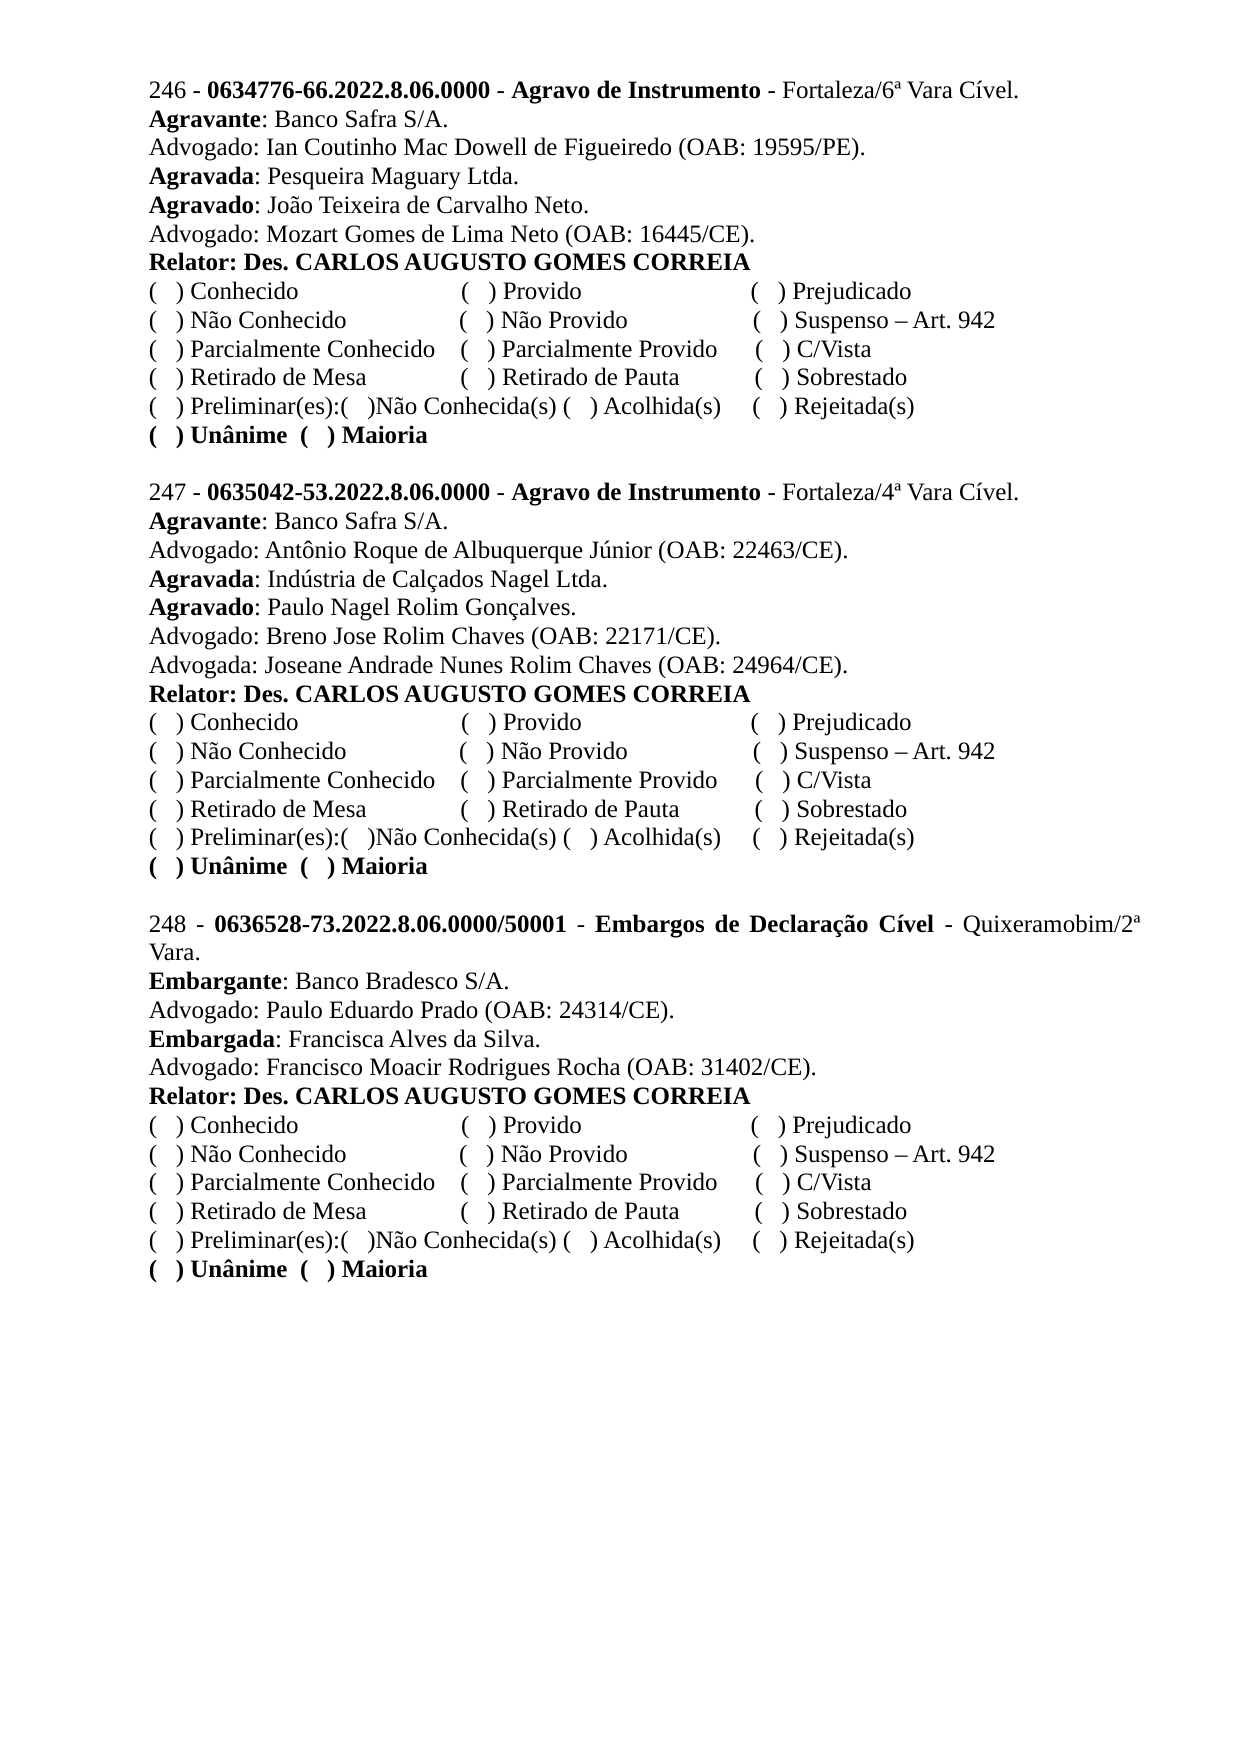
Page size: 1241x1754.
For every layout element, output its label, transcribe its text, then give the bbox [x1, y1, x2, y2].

text ( ) Conhecido ( ) Provido ( ) Prejudicado [148, 707, 1141, 736]
text Advogado: Antônio Roque de Albuquerque Júnior (OAB: 22463/CE). [148, 535, 1141, 564]
text Agravante: Banco Safra S/A. [148, 506, 1141, 535]
text ( ) Retirado de Mesa ( ) Retirado de Pauta ( ) Sobrestado [148, 1196, 1158, 1225]
text Advogado: Breno Jose Rolim Chaves (OAB: 22171/CE). [148, 621, 1141, 650]
text Agravado: João Teixeira de Carvalho Neto. [148, 190, 1141, 219]
text Agravada: Pesqueira Maguary Ltda. [148, 161, 1141, 190]
text ( ) Retirado de Mesa ( ) Retirado de Pauta ( ) Sobrestado [148, 794, 1158, 822]
text Advogada: Joseane Andrade Nunes Rolim Chaves (OAB: 24964/CE). [148, 650, 1141, 679]
text Embargada: Francisca Alves da Silva. [148, 1024, 1141, 1052]
text 246 - 0634776-66.2022.8.06.0000 - Agravo de Instrumento - Fortaleza/6ª Vara Cível. [148, 75, 1141, 104]
text ( ) Conhecido ( ) Provido ( ) Prejudicado [148, 1110, 1141, 1139]
text ( ) Parcialmente Conhecido ( ) Parcialmente Provido ( ) C/Vista [148, 765, 1158, 794]
text Relator: Des. CARLOS AUGUSTO GOMES CORREIA [148, 247, 1141, 276]
text Relator: Des. CARLOS AUGUSTO GOMES CORREIA [148, 679, 1141, 707]
text ( ) Não Conhecido ( ) Não Provido ( ) Suspenso – Art. 942 [148, 305, 1158, 334]
text ( ) Preliminar(es):( )Não Conhecida(s) ( ) Acolhida(s) ( ) Rejeitada(s) [148, 391, 1158, 420]
text ( ) Não Conhecido ( ) Não Provido ( ) Suspenso – Art. 942 [148, 736, 1158, 765]
text Agravada: Indústria de Calçados Nagel Ltda. [148, 564, 1141, 592]
text Advogado: Mozart Gomes de Lima Neto (OAB: 16445/CE). [148, 219, 1141, 247]
text ( ) Unânime ( ) Maioria [148, 851, 1158, 880]
text ( ) Retirado de Mesa ( ) Retirado de Pauta ( ) Sobrestado [148, 362, 1158, 391]
text ( ) Conhecido ( ) Provido ( ) Prejudicado [148, 276, 1141, 305]
text ( ) Parcialmente Conhecido ( ) Parcialmente Provido ( ) C/Vista [148, 334, 1158, 362]
text Advogado: Francisco Moacir Rodrigues Rocha (OAB: 31402/CE). [148, 1052, 1141, 1081]
text Advogado: Paulo Eduardo Prado (OAB: 24314/CE). [148, 995, 1141, 1024]
text 248 - 0636528-73.2022.8.06.0000/50001 - Embargos de Declaração Cível - Quixeramobim/2ª Vara. [148, 909, 1141, 966]
text ( ) Não Conhecido ( ) Não Provido ( ) Suspenso – Art. 942 [148, 1139, 1158, 1167]
text Advogado: Ian Coutinho Mac Dowell de Figueiredo (OAB: 19595/PE). [148, 132, 1141, 161]
text Agravado: Paulo Nagel Rolim Gonçalves. [148, 592, 1141, 621]
text Agravante: Banco Safra S/A. [148, 104, 1141, 132]
text ( ) Preliminar(es):( )Não Conhecida(s) ( ) Acolhida(s) ( ) Rejeitada(s) [148, 1225, 1158, 1254]
text ( ) Parcialmente Conhecido ( ) Parcialmente Provido ( ) C/Vista [148, 1167, 1158, 1196]
text ( ) Unânime ( ) Maioria [148, 1254, 1158, 1282]
text ( ) Unânime ( ) Maioria [148, 420, 1158, 449]
text Embargante: Banco Bradesco S/A. [148, 966, 1141, 995]
text Relator: Des. CARLOS AUGUSTO GOMES CORREIA [148, 1081, 1141, 1110]
text ( ) Preliminar(es):( )Não Conhecida(s) ( ) Acolhida(s) ( ) Rejeitada(s) [148, 822, 1158, 851]
text 247 - 0635042-53.2022.8.06.0000 - Agravo de Instrumento - Fortaleza/4ª Vara Cível. [148, 477, 1141, 506]
